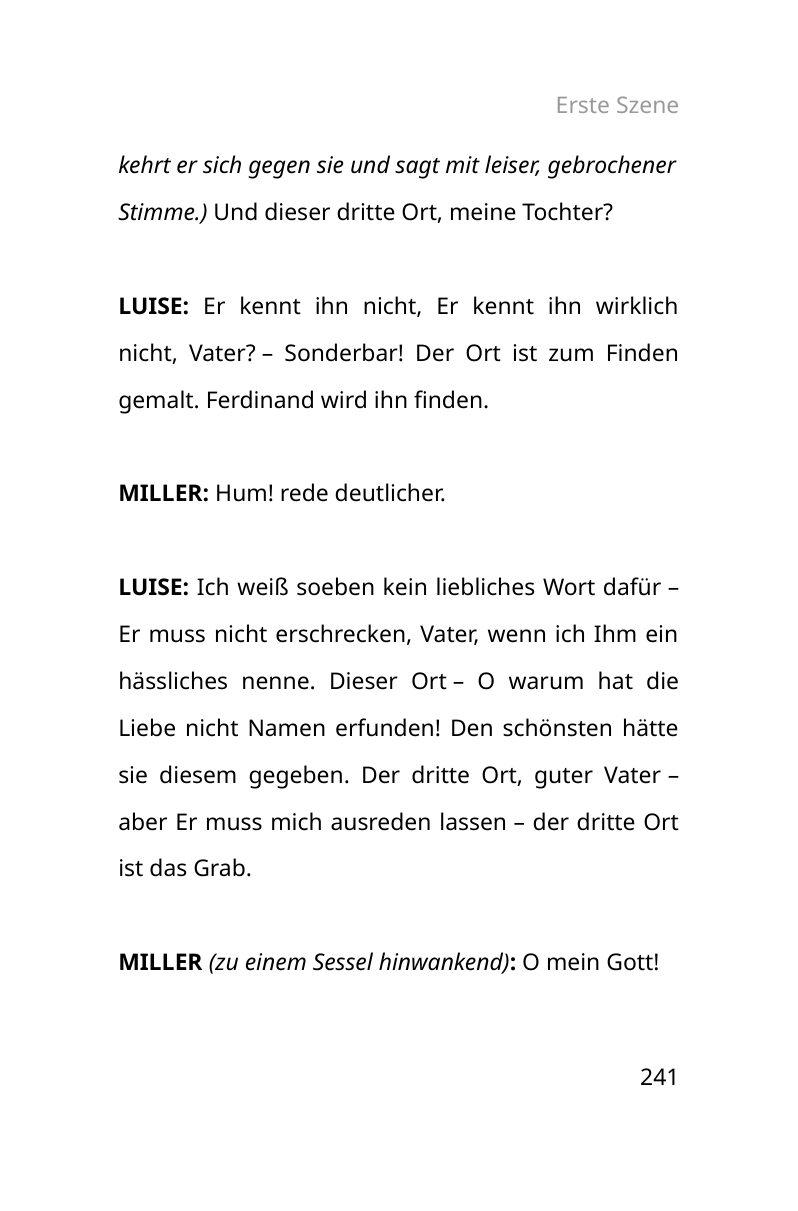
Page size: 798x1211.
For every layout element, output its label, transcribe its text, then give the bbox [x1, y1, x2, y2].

text LUISE: Ich weiß soeben kein liebliches Wort dafür – Er muss nicht erschrecken, Vater, wenn ich Ihm ein hässliches nenne. Dieser Ort – O warum hat die Liebe nicht Namen erfunden! Den schönsten hätte sie diesem gegeben. Der dritte Ort, guter Vater – aber Er muss mich ausreden lassen – der dritte Ort ist das Grab. [118, 536, 679, 884]
text MILLER: Hum! rede deutlicher. [118, 442, 679, 509]
text kehrt er sich gegen sie und sagt mit leiser, gebrochener Stimme.) Und dieser dritte Ort, meine Tochter? [118, 149, 679, 227]
text LUISE: Er kennt ihn nicht, Er kennt ihn wirklich nicht, Vater? – Sonderbar! Der Ort ist zum Finden gemalt. Ferdinand wird ihn finden. [118, 255, 679, 415]
text MILLER (zu einem Sessel hinwankend): O mein Gott! [118, 911, 679, 977]
